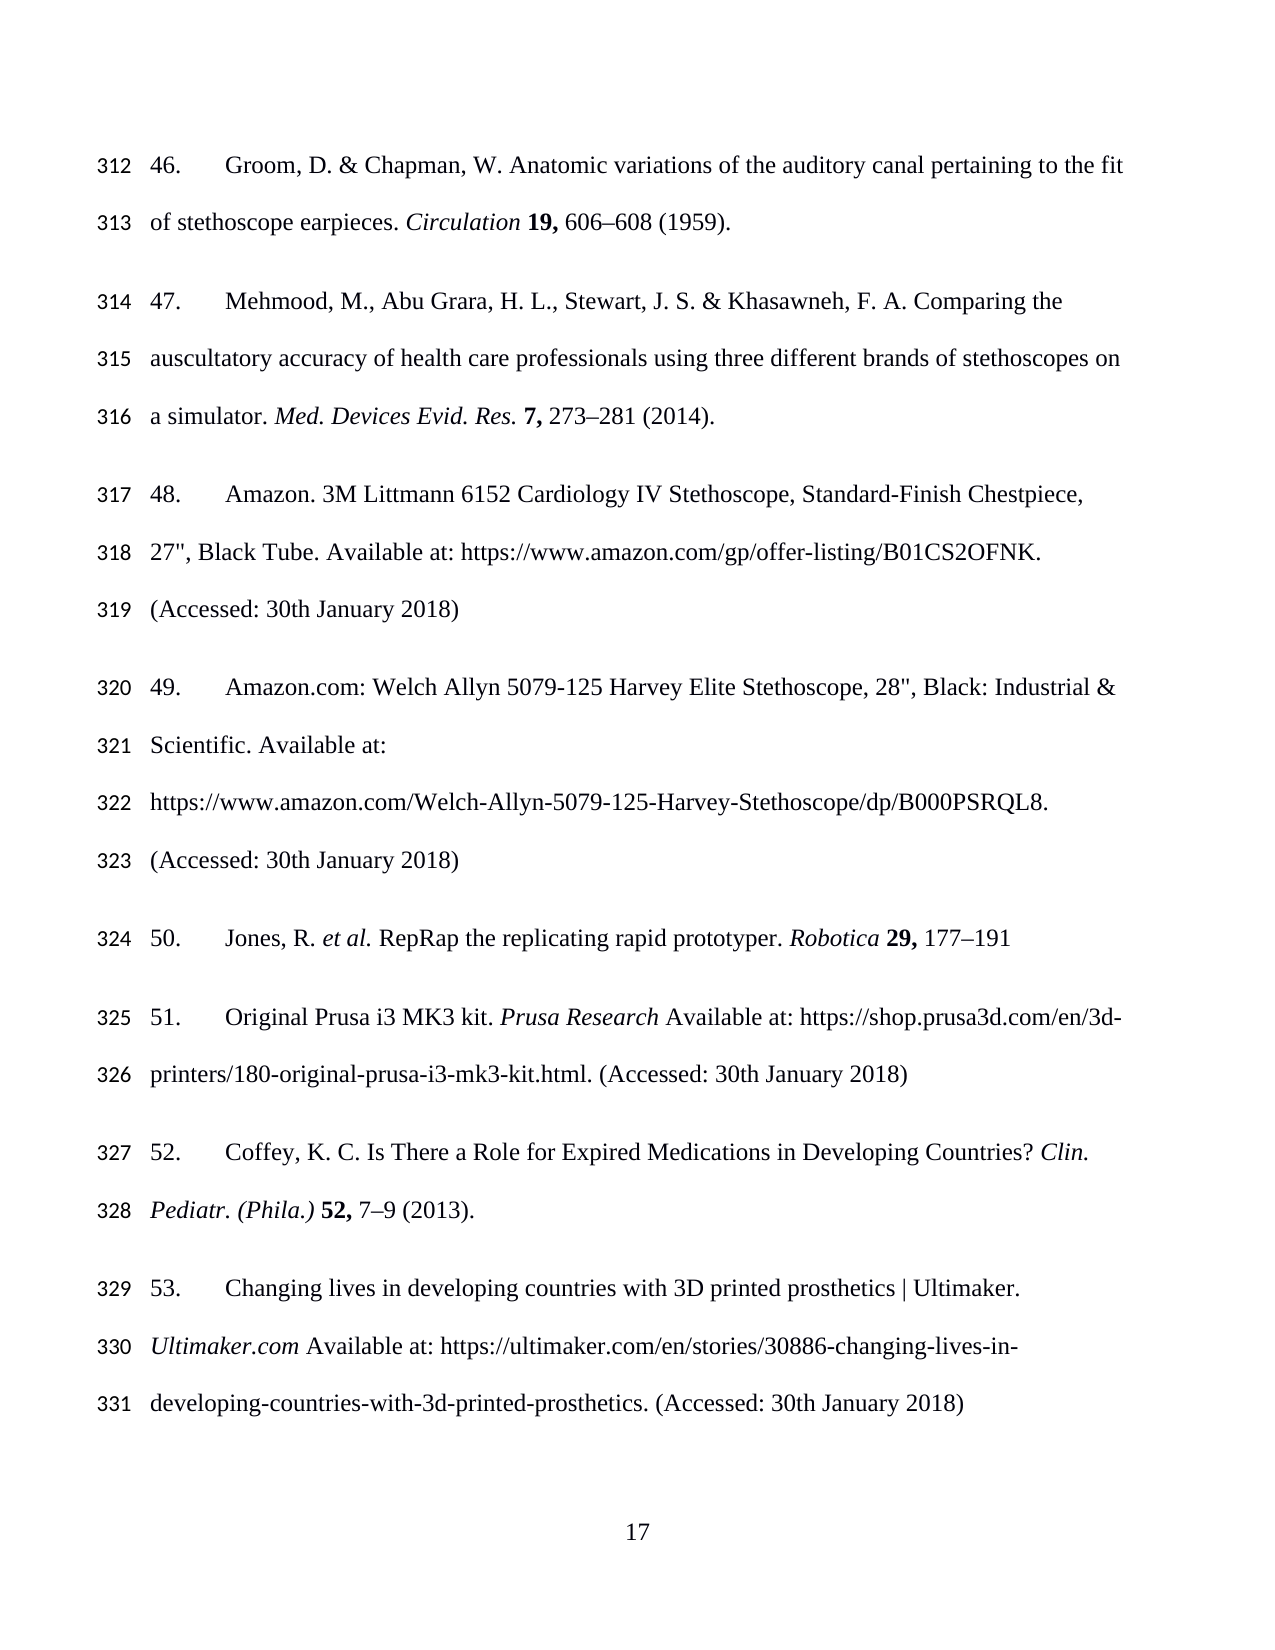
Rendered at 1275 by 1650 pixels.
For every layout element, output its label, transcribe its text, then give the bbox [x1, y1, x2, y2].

text 46. Groom, D. & Chapman, W. Anatomic variations of the auditory canal pertaining to the fit of stethoscope earpieces. Circulation 19, 606–608 (1959). [150, 150, 1125, 236]
text 51. Original Prusa i3 MK3 kit. Prusa Research Available at: https://shop.prusa3d.com/en/3d-printers/180-original-prusa-i3-mk3-kit.html. (Accessed: 30th January 2018) [150, 1002, 1125, 1088]
text 50. Jones, R. et al. RepRap the replicating rapid prototyper. Robotica 29, 177–191 [150, 923, 1125, 952]
text 47. Mehmood, M., Abu Grara, H. L., Stewart, J. S. & Khasawneh, F. A. Comparing the auscultatory accuracy of health care professionals using three different brands of stethoscopes on a simulator. Med. Devices Evid. Res. 7, 273–281 (2014). [150, 286, 1125, 429]
text 48. Amazon. 3M Littmann 6152 Cardiology IV Stethoscope, Standard-Finish Chestpiece, 27", Black Tube. Available at: https://www.amazon.com/gp/offer-listing/B01CS2OFNK. (Accessed: 30th January 2018) [150, 479, 1125, 623]
text 52. Coffey, K. C. Is There a Role for Expired Medications in Developing Countries? Clin. Pediatr. (Phila.) 52, 7–9 (2013). [150, 1137, 1125, 1224]
text 49. Amazon.com: Welch Allyn 5079-125 Harvey Elite Stethoscope, 28", Black: Industrial & Scientific. Available at: https://www.amazon.com/Welch-Allyn-5079-125-Harvey-Stethoscope/dp/B000PSRQL8. (Accessed: 30th January 2018) [150, 672, 1125, 874]
text 53. Changing lives in developing countries with 3D printed prosthetics | Ultimaker. Ultimaker.com Available at: https://ultimaker.com/en/stories/30886-changing-lives-in-developing-countries-with-3d-printed-prosthetics. (Accessed: 30th January 2018) [150, 1273, 1125, 1417]
